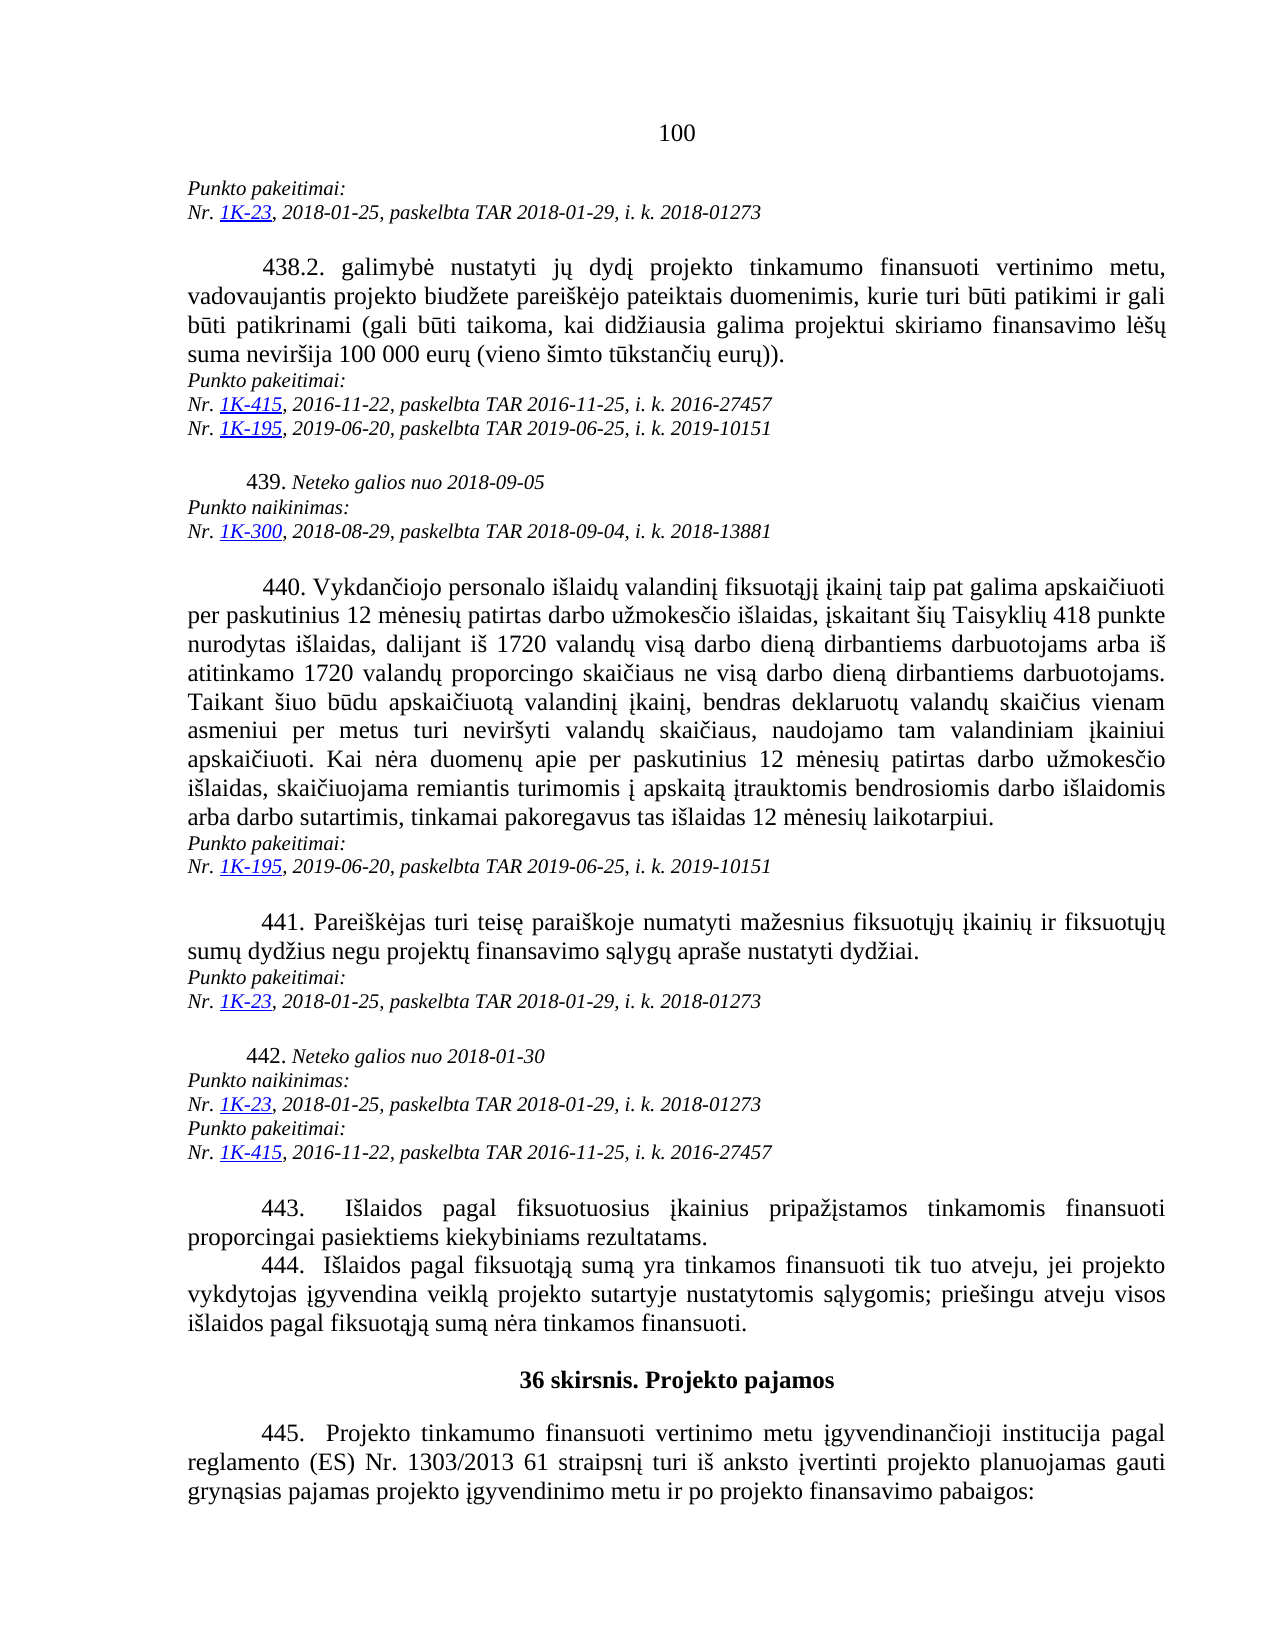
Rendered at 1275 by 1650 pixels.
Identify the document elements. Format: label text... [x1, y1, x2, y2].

text Nr. 1K-195, 2019-06-20, paskelbta TAR 2019-06-25, i. k. 2019-10151 [187, 854, 1167, 878]
text Nr. 1K-415, 2016-11-22, paskelbta TAR 2016-11-25, i. k. 2016-27457 [187, 1140, 1167, 1164]
text Punkto pakeitimai: [187, 965, 1167, 989]
text 445. Projekto tinkamumo finansuoti vertinimo metu įgyvendinančioji institucija pagal reglamento (ES) Nr. 1303/2013 61 straipsnį turi iš anksto įvertinti projekto planuojamas gauti grynąsias pajamas projekto įgyvendinimo metu ir po projekto finansavimo pabaigos: [187, 1418, 1167, 1504]
subtitle 36 skirsnis. Projekto pajamos [246, 1366, 1107, 1394]
text Nr. 1K-300, 2018-08-29, paskelbta TAR 2018-09-04, i. k. 2018-13881 [187, 519, 1167, 543]
text Punkto pakeitimai: [187, 1116, 1167, 1140]
text 440. Vykdančiojo personalo išlaidų valandinį fiksuotąjį įkainį taip pat galima apskaičiuoti per paskutinius 12 mėnesių patirtas darbo užmokesčio išlaidas, įskaitant šių Taisyklių 418 punkte nurodytas išlaidas, dalijant iš 1720 valandų visą darbo dieną dirbantiems darbuotojams arba iš atitinkamo 1720 valandų proporcingo skaičiaus ne visą darbo dieną dirbantiems darbuotojams. Taikant šiuo būdu apskaičiuotą valandinį įkainį, bendras deklaruotų valandų skaičius vienam asmeniui per metus turi neviršyti valandų skaičiaus, naudojamo tam valandiniam įkainiui apskaičiuoti. Kai nėra duomenų apie per paskutinius 12 mėnesių patirtas darbo užmokesčio išlaidas, skaičiuojama remiantis turimomis į apskaitą įtrauktomis bendrosiomis darbo išlaidomis arba darbo sutartimis, tinkamai pakoregavus tas išlaidas 12 mėnesių laikotarpiui. [187, 572, 1167, 830]
text 443. Išlaidos pagal fiksuotuosius įkainius pripažįstamos tinkamomis finansuoti proporcingai pasiektiems kiekybiniams rezultatams. [187, 1193, 1167, 1251]
text 441. Pareiškėjas turi teisę paraiškoje numatyti mažesnius fiksuotųjų įkainių ir fiksuotųjų sumų dydžius negu projektų finansavimo sąlygų apraše nustatyti dydžiai. [187, 907, 1167, 965]
text Punkto naikinimas: [187, 1068, 1167, 1092]
text Nr. 1K-23, 2018-01-25, paskelbta TAR 2018-01-29, i. k. 2018-01273 [187, 1092, 1167, 1116]
text Punkto naikinimas: [187, 495, 1167, 519]
text 439. Neteko galios nuo 2018-09-05 [187, 468, 1167, 495]
text 444. Išlaidos pagal fiksuotąją sumą yra tinkamos finansuoti tik tuo atveju, jei projekto vykdytojas įgyvendina veiklą projekto sutartyje nustatytomis sąlygomis; priešingu atveju visos išlaidos pagal fiksuotąją sumą nėra tinkamos finansuoti. [187, 1251, 1167, 1337]
text Punkto pakeitimai: [187, 830, 1167, 854]
text Nr. 1K-23, 2018-01-25, paskelbta TAR 2018-01-29, i. k. 2018-01273 [187, 200, 1167, 224]
text Punkto pakeitimai: [187, 176, 1167, 200]
text Punkto pakeitimai: [187, 367, 1167, 392]
text Nr. 1K-195, 2019-06-20, paskelbta TAR 2019-06-25, i. k. 2019-10151 [187, 416, 1167, 440]
text 442. Neteko galios nuo 2018-01-30 [187, 1042, 1167, 1068]
text 438.2. galimybė nustatyti jų dydį projekto tinkamumo finansuoti vertinimo metu, vadovaujantis projekto biudžete pareiškėjo pateiktais duomenimis, kurie turi būti patikimi ir gali būti patikrinami (gali būti taikoma, kai didžiausia galima projektui skiriamo finansavimo lėšų suma neviršija 100 000 eurų (vieno šimto tūkstančių eurų)). [187, 252, 1167, 367]
text Nr. 1K-415, 2016-11-22, paskelbta TAR 2016-11-25, i. k. 2016-27457 [187, 392, 1167, 416]
text Nr. 1K-23, 2018-01-25, paskelbta TAR 2018-01-29, i. k. 2018-01273 [187, 989, 1167, 1013]
